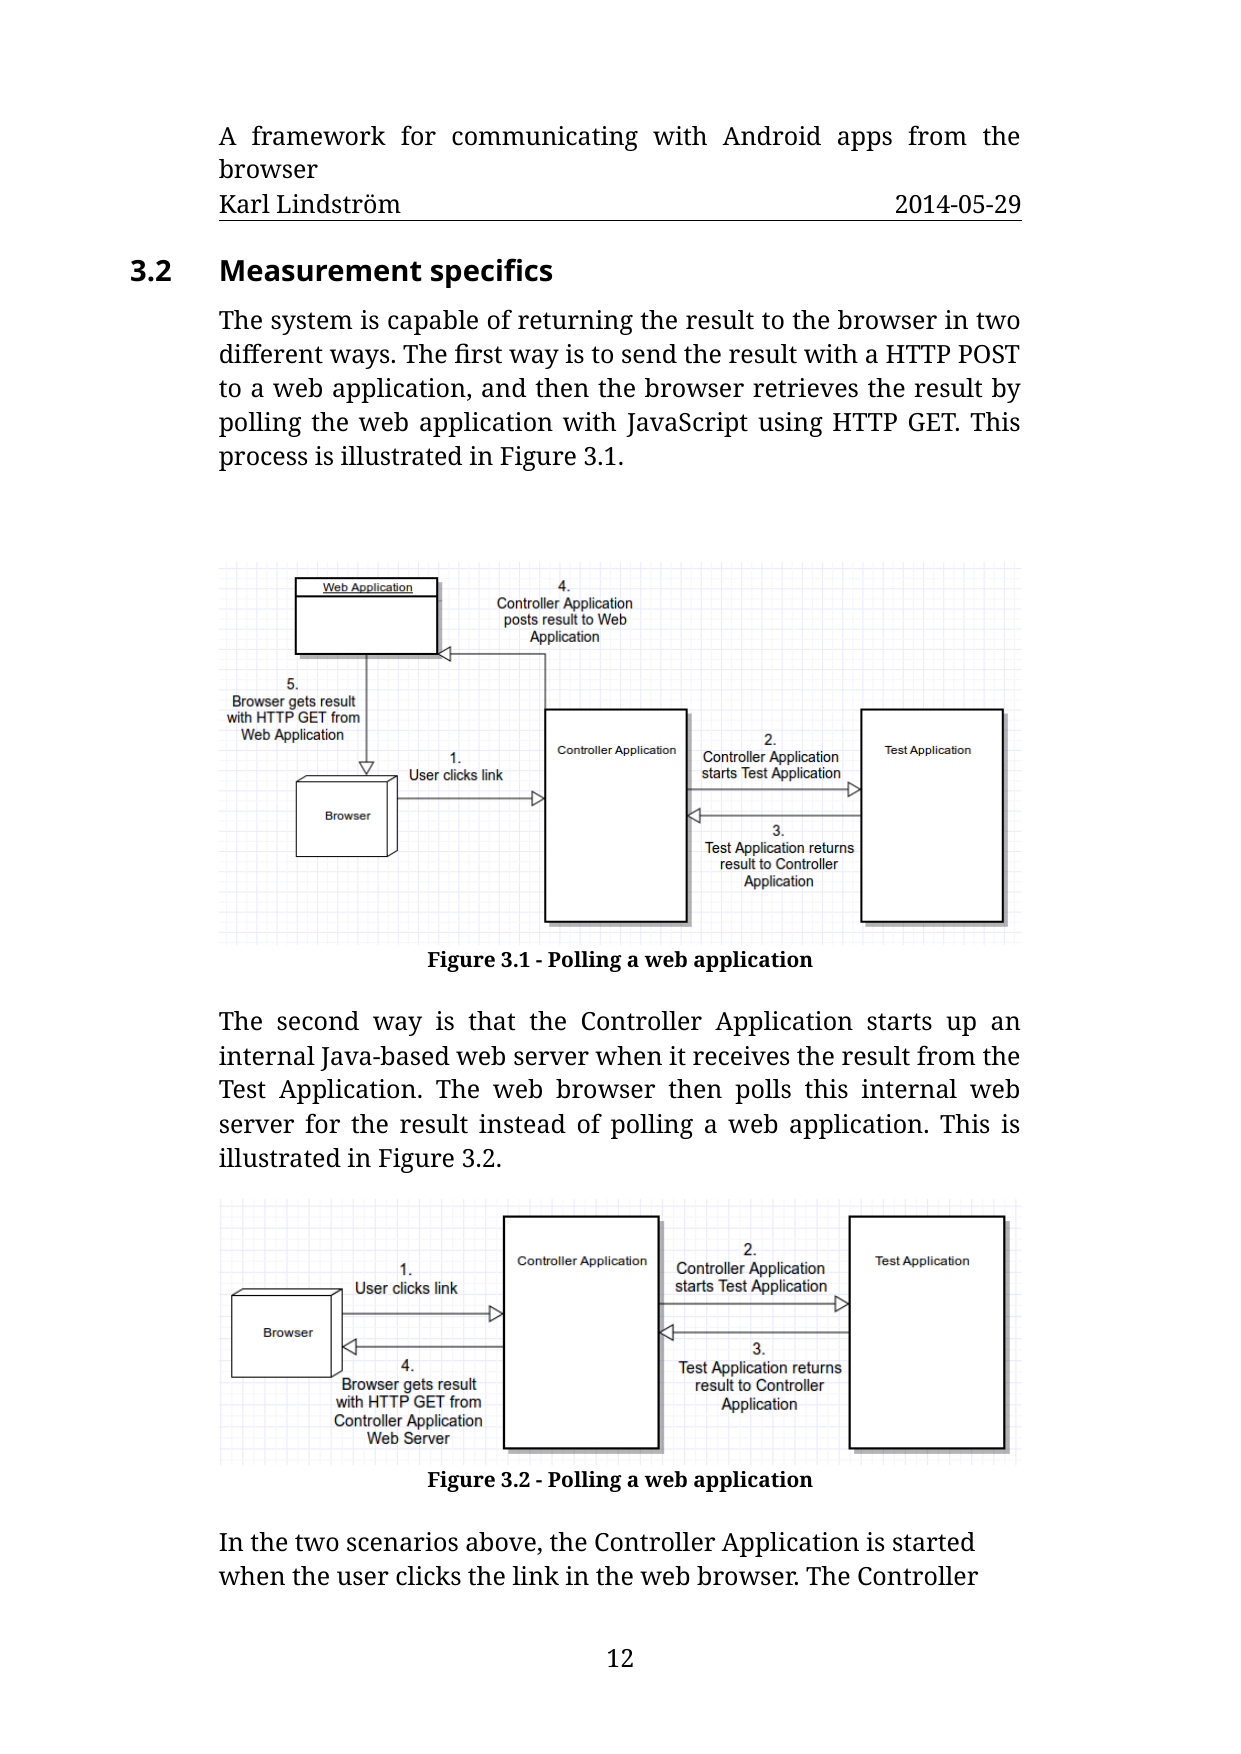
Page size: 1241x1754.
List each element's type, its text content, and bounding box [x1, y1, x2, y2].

picture [218, 562, 1022, 945]
text The system is capable of returning the result to the browser in two different ways. The first way is to send the result with a HTTP POST to a web application, and then the browser retrieves the result by polling the web application with JavaScript using HTTP GET. This process is illustrated in Figure 3.1. [218, 303, 1022, 473]
subtitle Measurement specifics [130, 250, 1022, 290]
picture [218, 1199, 1022, 1465]
text Figure 3.2 - Polling a web application [218, 1465, 1022, 1493]
text In the two scenarios above, the Controller Application is started when the user clicks the link in the web browser. The Controller [218, 1524, 1022, 1592]
text The second way is that the Controller Application starts up an internal Java-based web server when it receives the result from the Test Application. The web browser then polls this internal web server for the result instead of polling a web application. This is illustrated in Figure 3.2. [218, 1004, 1022, 1174]
text Figure 3.1 - Polling a web application [218, 945, 1022, 973]
